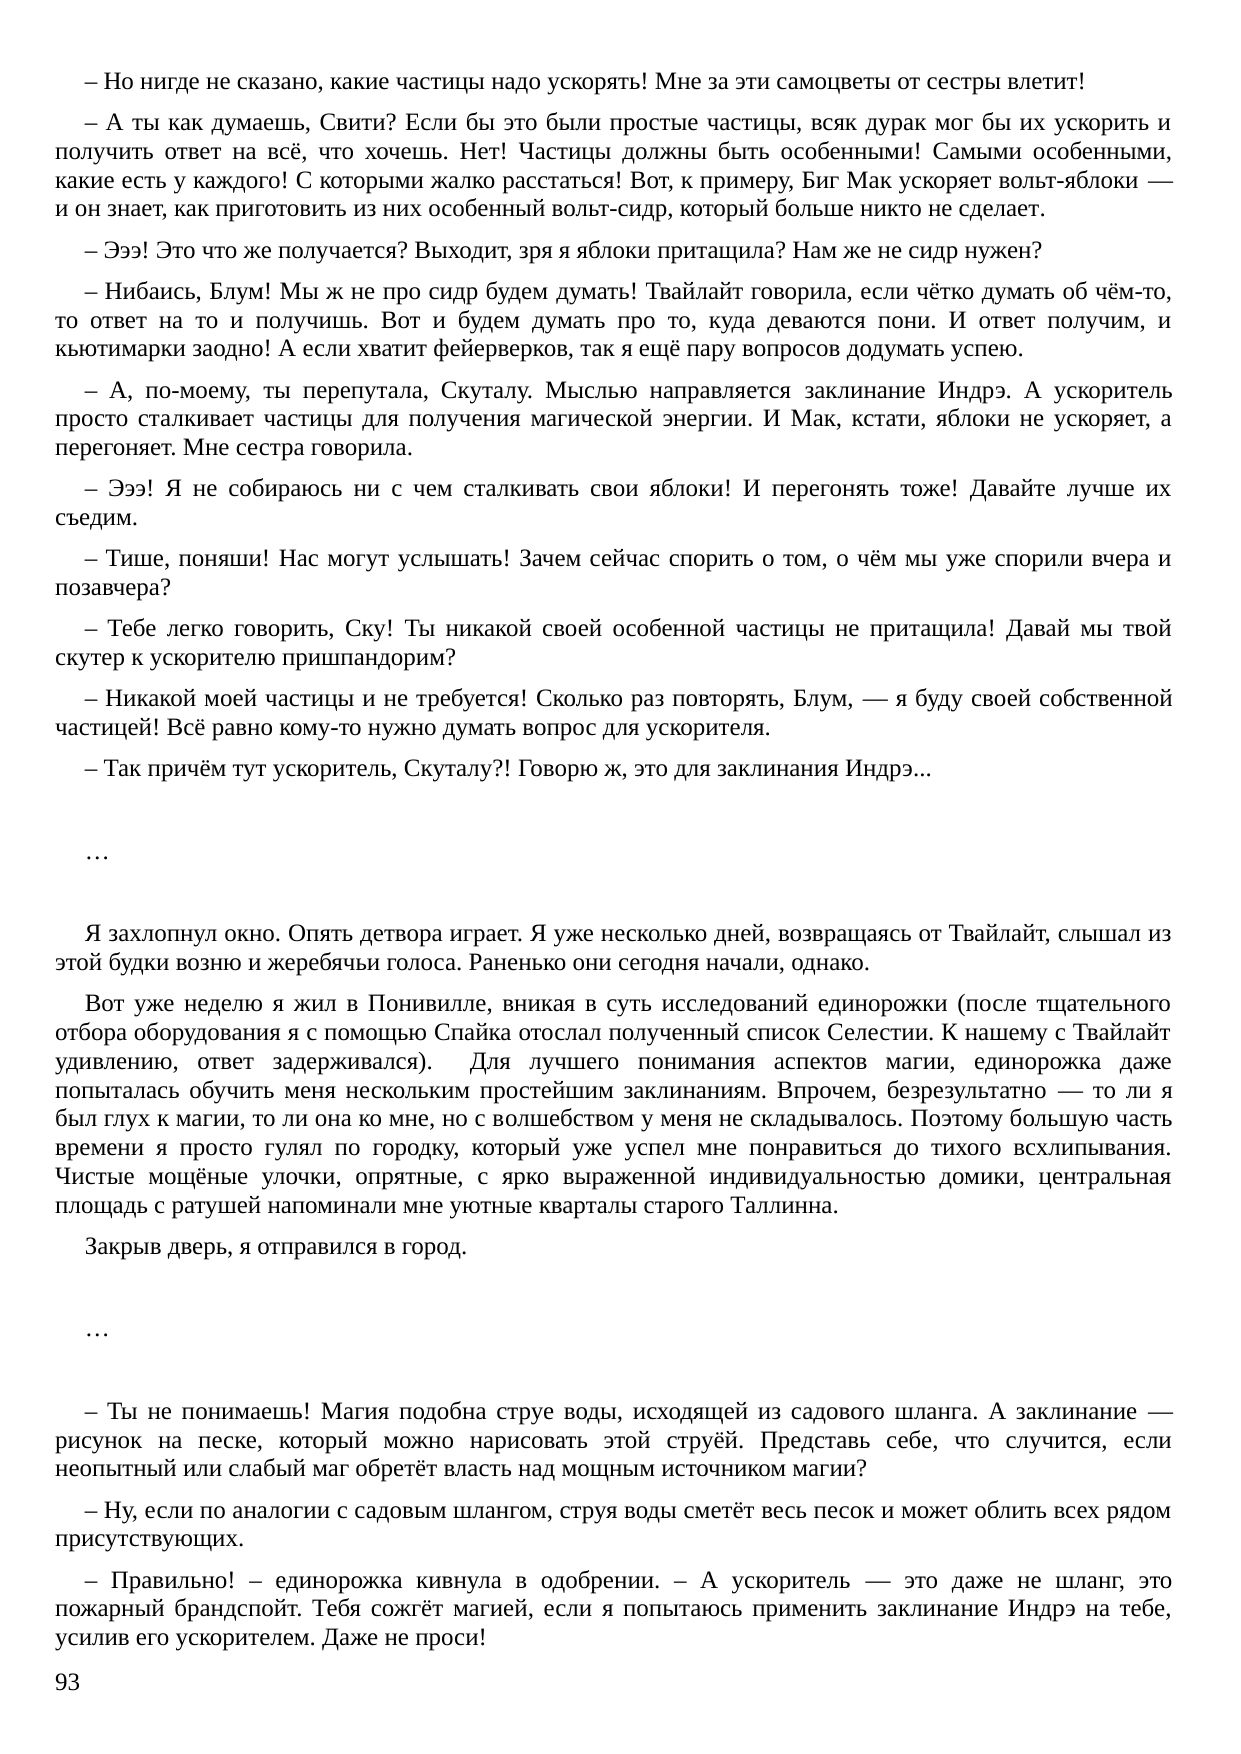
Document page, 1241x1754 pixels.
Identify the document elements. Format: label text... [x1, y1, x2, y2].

text – Нибаись, Блум! Мы ж не про сидр будем думать! Твайлайт говорила, если чётко думать об чём-то, то ответ на то и получишь. Вот и будем думать про то, куда деваются пони. И ответ получим, и кьютимарки заодно! А если хватит фейерверков, так я ещё пару вопросов додумать успею. [55, 276, 1173, 362]
text – Но нигде не сказано, какие частицы надо ускорять! Мне за эти самоцветы от сестры влетит! [55, 66, 1173, 95]
text … [55, 836, 1173, 865]
text – Эээ! Это что же получается? Выходит, зря я яблоки притащила? Нам же не сидр нужен? [55, 235, 1173, 263]
text – Тише, поняши! Нас могут услышать! Зачем сейчас спорить о том, о чём мы уже спорили вчера и позавчера? [55, 543, 1173, 601]
text – А, по-моему, ты перепутала, Скуталу. Мыслью направляется заклинание Индрэ. А ускоритель просто сталкивает частицы для получения магической энергии. И Мак, кстати, яблоки не ускоряет, а перегоняет. Мне сестра говорила. [55, 375, 1173, 461]
text – Так причём тут ускоритель, Скуталу?! Говорю ж, это для заклинания Индрэ... [55, 753, 1173, 782]
text – Никакой моей частицы и не требуется! Сколько раз повторять, Блум, — я буду своей собственной частицей! Всё равно кому-то нужно думать вопрос для ускорителя. [55, 683, 1173, 741]
text – Ну, если по аналогии с садовым шлангом, струя воды сметёт весь песок и может облить всех рядом присутствующих. [55, 1495, 1173, 1552]
text … [55, 1313, 1173, 1342]
text Закрыв дверь, я отправился в город. [55, 1231, 1173, 1260]
text – Эээ! Я не собираюсь ни с чем сталкивать свои яблоки! И перегонять тоже! Давайте лучше их съедим. [55, 473, 1173, 531]
text – Тебе легко говорить, Ску! Ты никакой своей особенной частицы не притащила! Давай мы твой скутер к ускорителю пришпандорим? [55, 613, 1173, 671]
text – Ты не понимаешь! Магия подобна струе воды, исходящей из садового шланга. А заклинание — рисунок на песке, который можно нарисовать этой струёй. Представь себе, что случится, если неопытный или слабый маг обретёт власть над мощным источником магии? [55, 1396, 1173, 1482]
text – А ты как думаешь, Свити? Если бы это были простые частицы, всяк дурак мог бы их ускорить и получить ответ на всё, что хочешь. Нет! Частицы должны быть особенными! Самыми особенными, какие есть у каждого! С которыми жалко расстаться! Вот, к примеру, Биг Мак ускоряет вольт-яблоки — и он знает, как приготовить из них особенный вольт-сидр, который больше никто не сделает. [55, 107, 1173, 222]
text Вот уже неделю я жил в Понивилле, вникая в суть исследований единорожки (после тщательного отбора оборудования я с помощью Спайка отослал полученный список Селестии. К нашему с Твайлайт удивлению, ответ задерживался). Для лучшего понимания аспектов магии, единорожка даже попыталась обучить меня нескольким простейшим заклинаниям. Впрочем, безрезультатно — то ли я был глух к магии, то ли она ко мне, но с волшебством у меня не складывалось. Поэтому большую часть времени я просто гулял по городку, который уже успел мне понравиться до тихого всхлипывания. Чистые мощёные улочки, опрятные, с ярко выраженной индивидуальностью домики, центральная площадь с ратушей напоминали мне уютные кварталы старого Таллинна. [55, 988, 1173, 1218]
text Я захлопнул окно. Опять детвора играет. Я уже несколько дней, возвращаясь от Твайлайт, слышал из этой будки возню и жеребячьи голоса. Раненько они сегодня начали, однако. [55, 918, 1173, 976]
text – Правильно! – единорожка кивнула в одобрении. – А ускоритель — это даже не шланг, это пожарный брандспойт. Тебя сожгёт магией, если я попытаюсь применить заклинание Индрэ на тебе, усилив его ускорителем. Даже не проси! [55, 1565, 1173, 1651]
